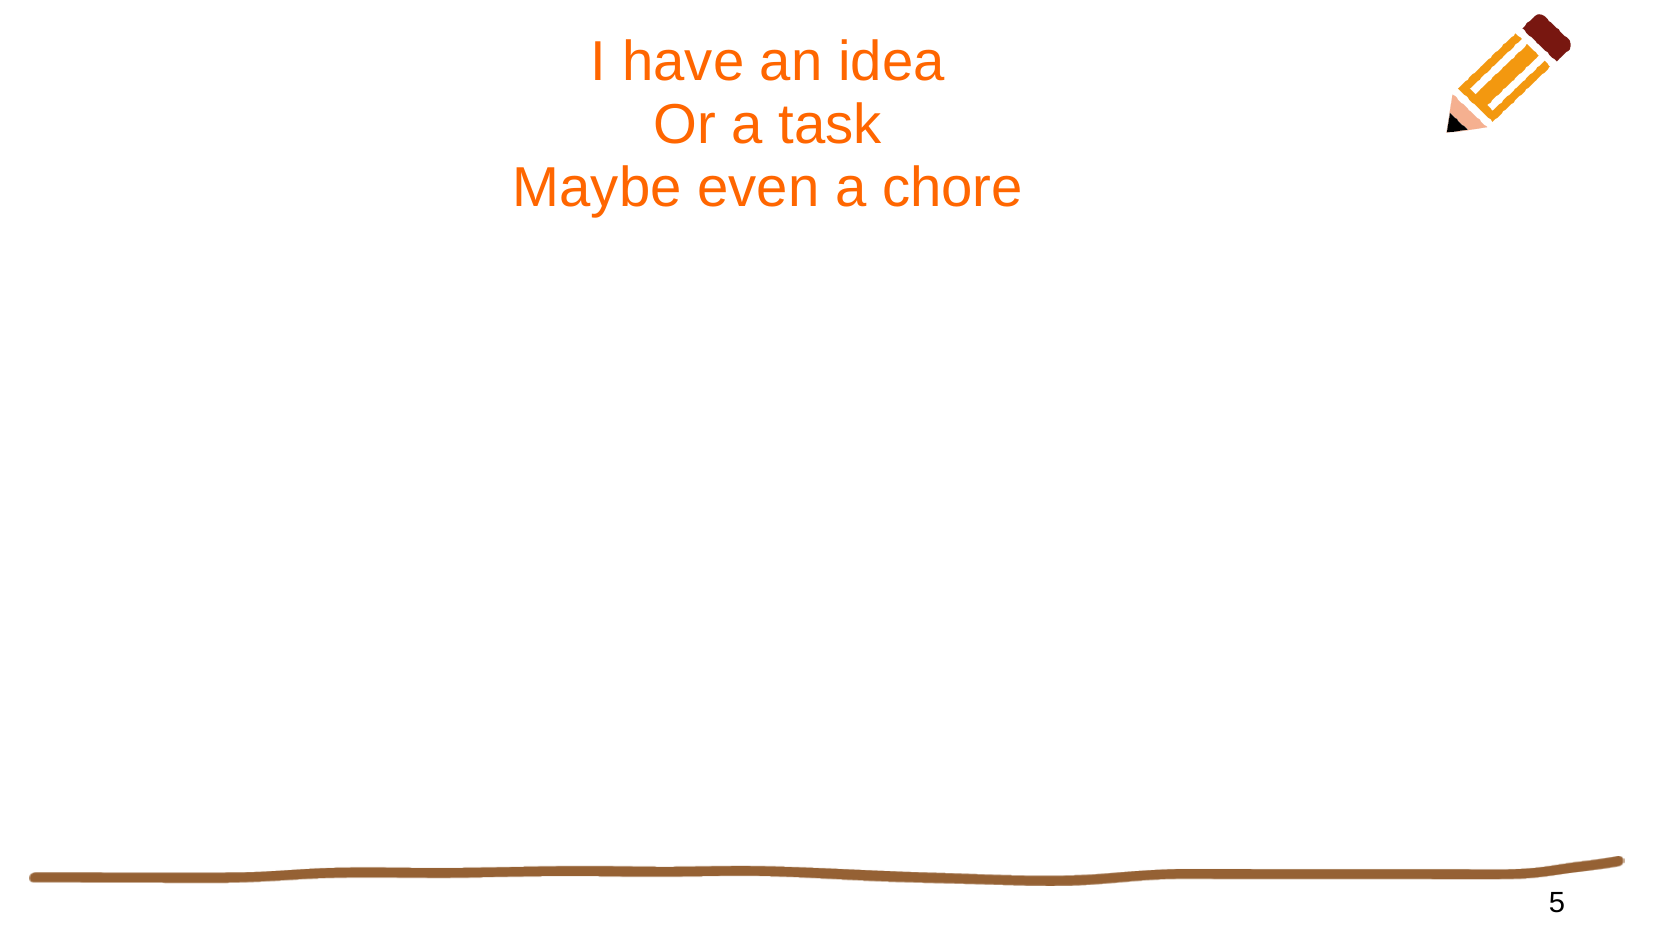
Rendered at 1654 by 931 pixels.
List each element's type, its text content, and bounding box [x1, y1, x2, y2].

title I have an idea Or a task Maybe even a chore [88, 29, 1447, 562]
picture [1446, 14, 1571, 133]
picture [29, 856, 1625, 886]
